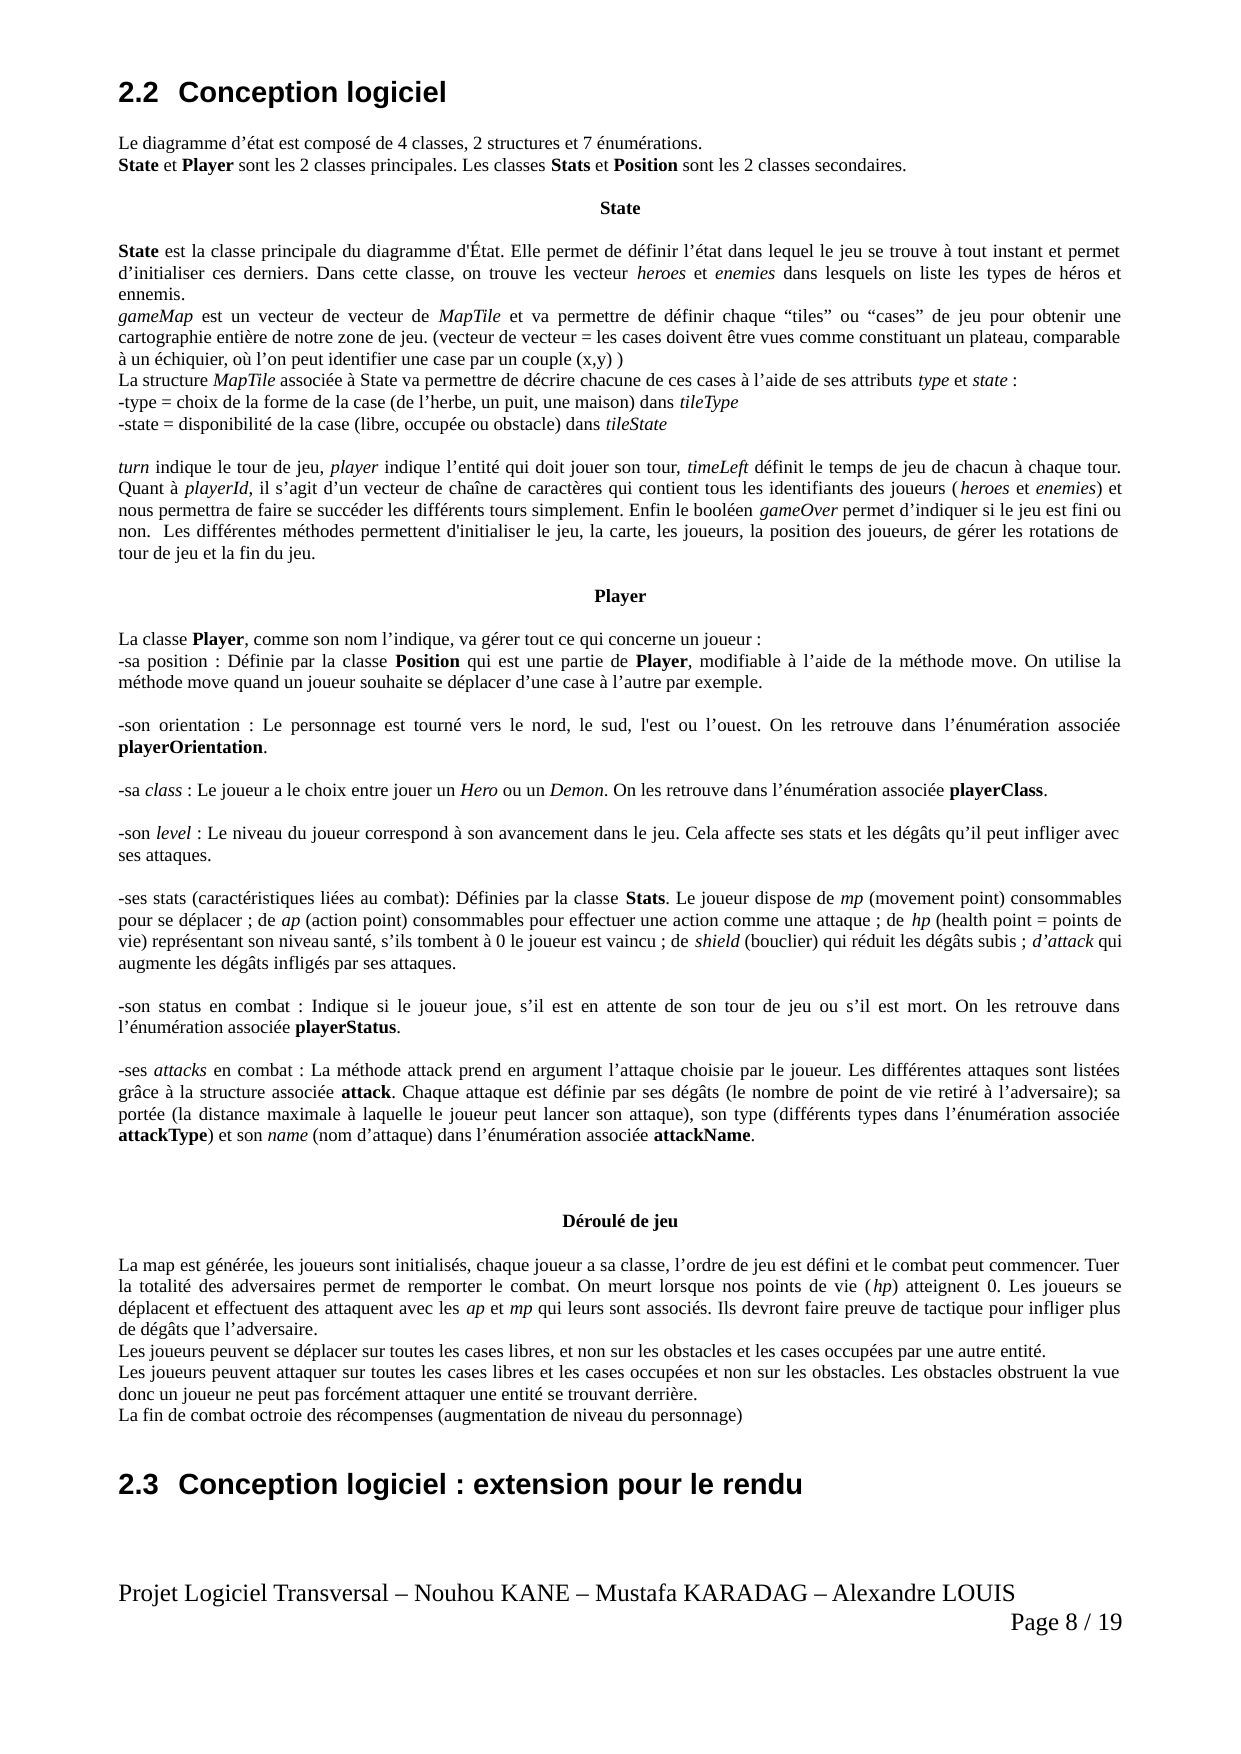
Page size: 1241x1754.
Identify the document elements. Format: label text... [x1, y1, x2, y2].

text -ses stats (caractéristiques liées au combat): Définies par la classe Stats. Le joueur dispose de mp (movement point) consommables pour se déplacer ; de ap (action point) consommables pour effectuer une action comme une attaque ; de hp (health point = points de vie) représentant son niveau santé, s’ils tombent à 0 le joueur est vaincu ; de shield (bouclier) qui réduit les dégâts subis ; d’attack qui augmente les dégâts infligés par ses attaques. [118, 887, 1122, 973]
text State est la classe principale du diagramme d'État. Elle permet de définir l’état dans lequel le jeu se trouve à tout instant et permet d’initialiser ces derniers. Dans cette classe, on trouve les vecteur heroes et enemies dans lesquels on liste les types de héros et ennemis. [118, 240, 1122, 305]
text gameMap est un vecteur de vecteur de MapTile et va permettre de définir chaque “tiles” ou “cases” de jeu pour obtenir une cartographie entière de notre zone de jeu. (vecteur de vecteur = les cases doivent être vues comme constituant un plateau, comparable à un échiquier, où l’on peut identifier une case par un couple (x,y) ) [118, 305, 1122, 369]
text -son status en combat : Indique si le joueur joue, s’il est en attente de son tour de jeu ou s’il est mort. On les retrouve dans l’énumération associée playerStatus. [118, 995, 1122, 1038]
text La map est générée, les joueurs sont initialisés, chaque joueur a sa classe, l’ordre de jeu est défini et le combat peut commencer. Tuer la totalité des adversaires permet de remporter le combat. On meurt lorsque nos points de vie (hp) atteignent 0. Les joueurs se déplacent et effectuent des attaquent avec les ap et mp qui leurs sont associés. Ils devront faire preuve de tactique pour infliger plus de dégâts que l’adversaire. [118, 1253, 1122, 1340]
text -sa position : Définie par la classe Position qui est une partie de Player, modifiable à l’aide de la méthode move. On utilise la méthode move quand un joueur souhaite se déplacer d’une case à l’autre par exemple. [118, 650, 1122, 693]
text Le diagramme d’état est composé de 4 classes, 2 structures et 7 énumérations. [118, 132, 1122, 154]
text -sa class : Le joueur a le choix entre jouer un Hero ou un Demon. On les retrouve dans l’énumération associée playerClass. [118, 779, 1122, 801]
text -ses attacks en combat : La méthode attack prend en argument l’attaque choisie par le joueur. Les différentes attaques sont listées grâce à la structure associée attack. Chaque attaque est définie par ses dégâts (le nombre de point de vie retiré à l’adversaire); sa portée (la distance maximale à laquelle le joueur peut lancer son attaque), son type (différents types dans l’énumération associée attackType) et son name (nom d’attaque) dans l’énumération associée attackName. [118, 1059, 1122, 1146]
text Déroulé de jeu [118, 1210, 1122, 1232]
text Player [118, 585, 1122, 607]
text Les joueurs peuvent se déplacer sur toutes les cases libres, et non sur les obstacles et les cases occupées par une autre entité. [118, 1340, 1122, 1361]
text La structure MapTile associée à State va permettre de décrire chacune de ces cases à l’aide de ses attributs type et state : [118, 369, 1122, 391]
subtitle Conception logiciel [118, 75, 1122, 108]
text State [118, 197, 1122, 218]
text -son orientation : Le personnage est tourné vers le nord, le sud, l'est ou l’ouest. On les retrouve dans l’énumération associée playerOrientation. [118, 714, 1122, 757]
text -type = choix de la forme de la case (de l’herbe, un puit, une maison) dans tileType [118, 391, 1122, 412]
text La classe Player, comme son nom l’indique, va gérer tout ce qui concerne un joueur : [118, 628, 1122, 650]
subtitle Conception logiciel : extension pour le rendu [118, 1467, 1122, 1501]
text State et Player sont les 2 classes principales. Les classes Stats et Position sont les 2 classes secondaires. [118, 154, 1122, 175]
text La fin de combat octroie des récompenses (augmentation de niveau du personnage) [118, 1404, 1122, 1426]
text -state = disponibilité de la case (libre, occupée ou obstacle) dans tileState [118, 412, 1122, 434]
text turn indique le tour de jeu, player indique l’entité qui doit jouer son tour, timeLeft définit le temps de jeu de chacun à chaque tour. Quant à playerId, il s’agit d’un vecteur de chaîne de caractères qui contient tous les identifiants des joueurs (heroes et enemies) et nous permettra de faire se succéder les différents tours simplement. Enfin le booléen gameOver permet d’indiquer si le jeu est fini ou non. Les différentes méthodes permettent d'initialiser le jeu, la carte, les joueurs, la position des joueurs, de gérer les rotations de tour de jeu et la fin du jeu. [118, 456, 1122, 563]
text Les joueurs peuvent attaquer sur toutes les cases libres et les cases occupées et non sur les obstacles. Les obstacles obstruent la vue donc un joueur ne peut pas forcément attaquer une entité se trouvant derrière. [118, 1361, 1122, 1404]
text -son level : Le niveau du joueur correspond à son avancement dans le jeu. Cela affecte ses stats et les dégâts qu’il peut infliger avec ses attaques. [118, 822, 1122, 865]
